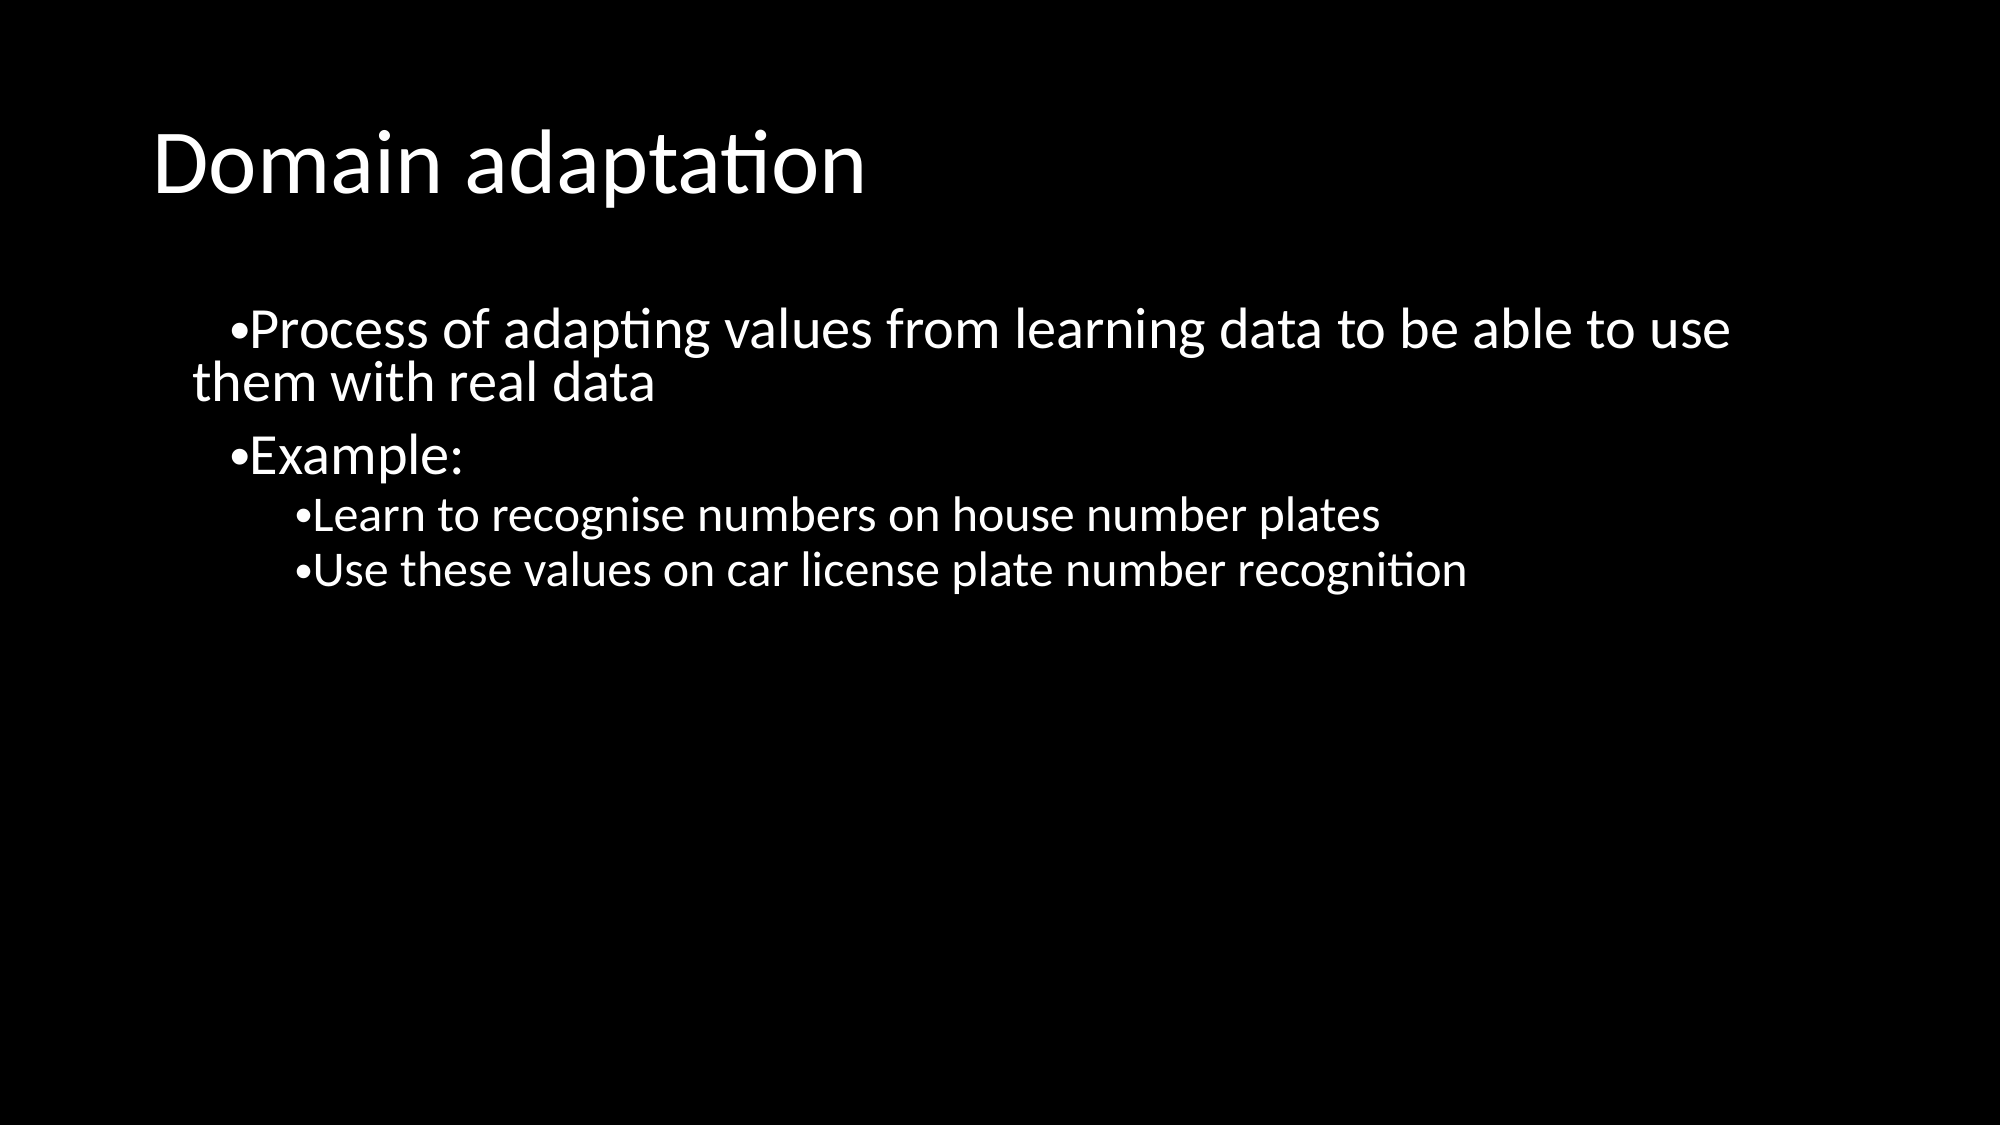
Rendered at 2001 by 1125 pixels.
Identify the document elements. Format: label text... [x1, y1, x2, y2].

title Domain adaptation [137, 59, 1863, 278]
list Process of adapting values from learning data to be able to use them with real data Example: Learn to recognise numbers on house number plates Use these values on car license plate number recognition [137, 299, 1863, 1014]
